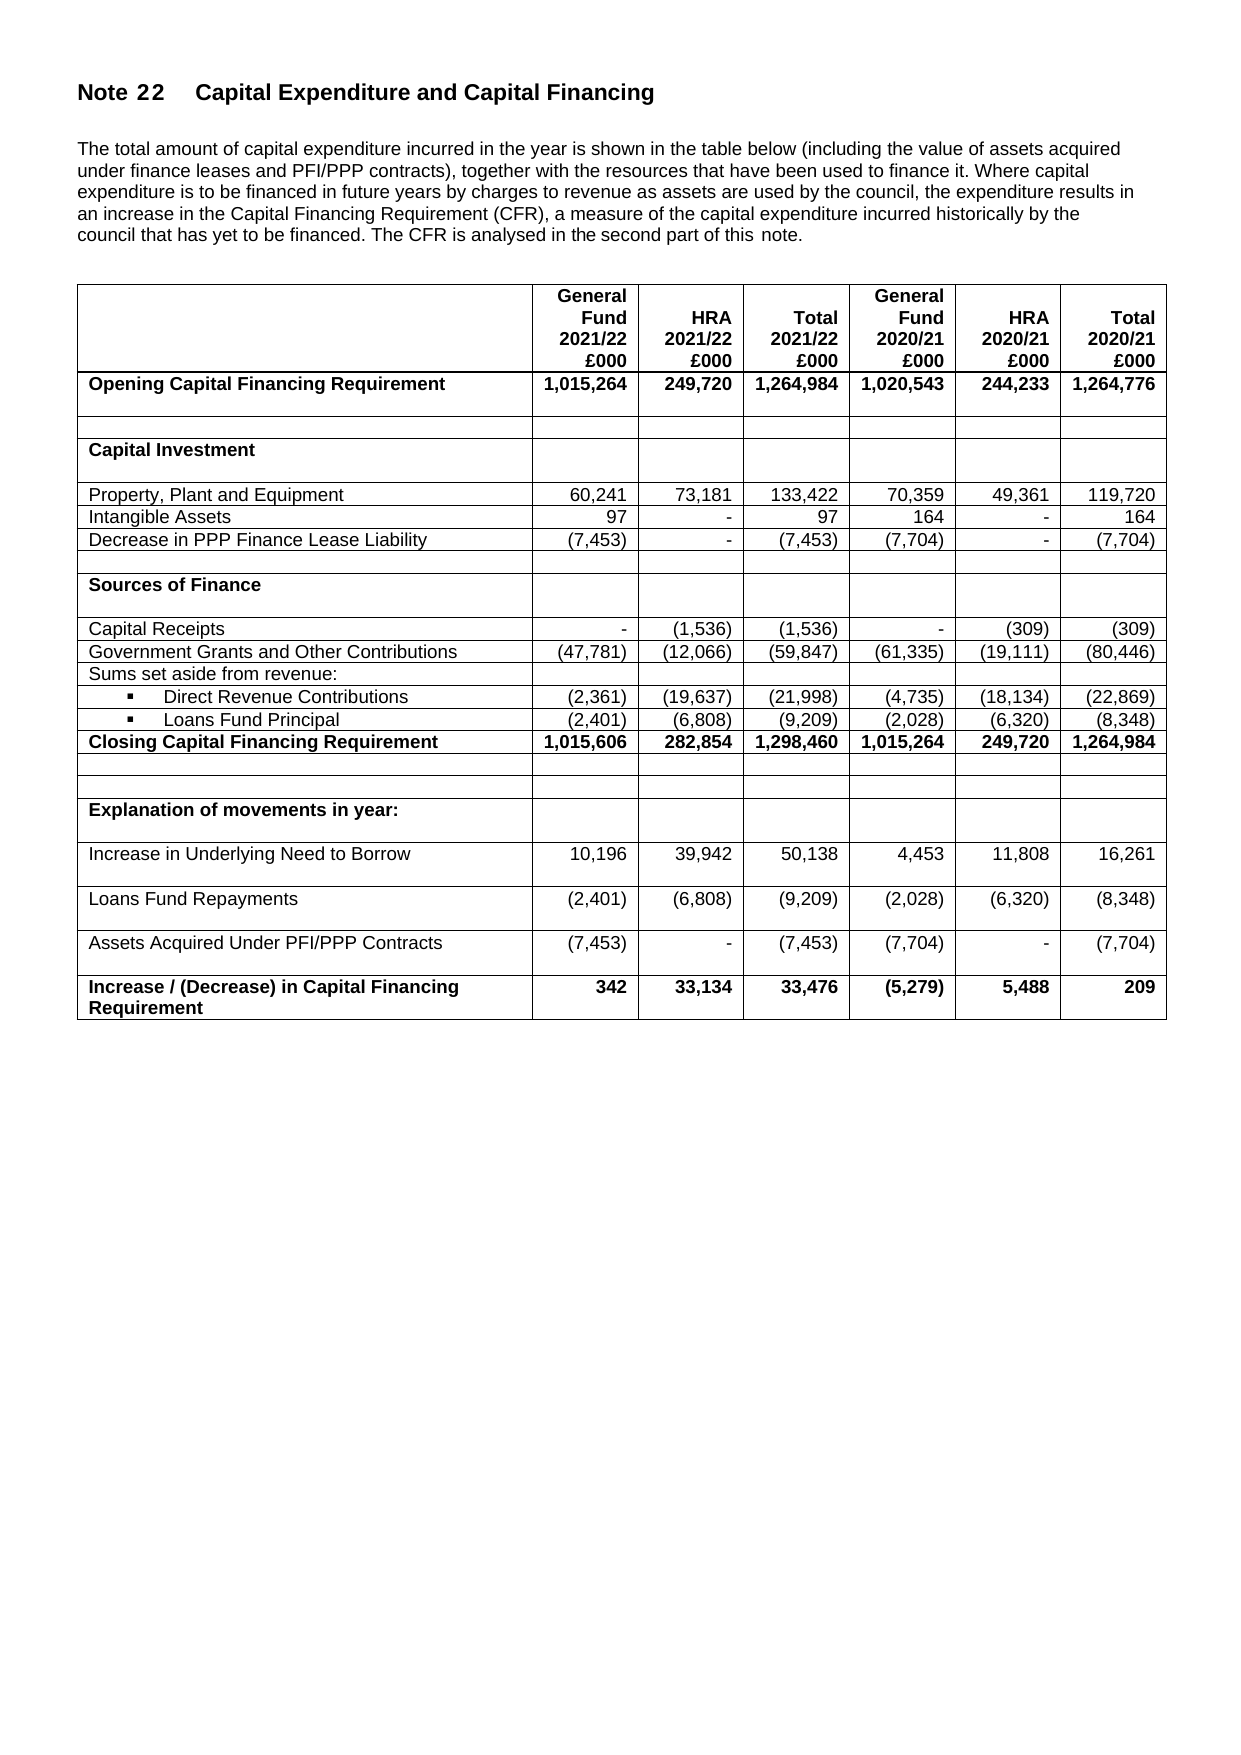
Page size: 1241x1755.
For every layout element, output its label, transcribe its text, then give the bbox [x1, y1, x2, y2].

table_header [78, 285, 532, 371]
table_cell [1061, 663, 1166, 685]
table_header General Fund 2020/21 £000 [850, 285, 955, 371]
table_cell 50,138 [744, 843, 849, 886]
table_cell [956, 776, 1060, 798]
table_cell 249,720 [639, 373, 743, 416]
table_cell (6,808) [639, 887, 743, 930]
table_cell [956, 574, 1060, 617]
table_cell [956, 551, 1060, 573]
table_cell Opening Capital Financing Requirement [78, 373, 532, 416]
table_cell 10,196 [533, 843, 638, 886]
table_cell Direct Revenue Contributions [78, 686, 532, 707]
table_cell (7,704) [1061, 931, 1166, 974]
table_cell Sources of Finance [78, 574, 532, 617]
table_cell - [956, 931, 1060, 974]
table_cell [533, 439, 638, 482]
table_cell 1,264,984 [744, 373, 849, 416]
table_cell (19,637) [639, 686, 743, 707]
table_cell (1,536) [639, 618, 743, 639]
table_cell (6,808) [639, 709, 743, 730]
table_cell Decrease in PPP Finance Lease Liability [78, 529, 532, 550]
table_cell [744, 754, 849, 775]
table_cell [639, 417, 743, 438]
table_cell (309) [1061, 618, 1166, 639]
table_cell [956, 799, 1060, 842]
table_cell [533, 417, 638, 438]
table_cell [744, 551, 849, 573]
table_cell (1,536) [744, 618, 849, 639]
table_cell - [956, 506, 1060, 527]
table_cell [78, 776, 532, 798]
table_cell [533, 663, 638, 685]
table_cell [850, 754, 955, 775]
table_cell [533, 776, 638, 798]
table_cell 97 [744, 506, 849, 527]
table_cell [1061, 776, 1166, 798]
table_cell (9,209) [744, 887, 849, 930]
table_cell [639, 663, 743, 685]
table_cell 16,261 [1061, 843, 1166, 886]
table_cell [956, 417, 1060, 438]
table_cell 249,720 [956, 731, 1060, 753]
table_cell (22,869) [1061, 686, 1166, 707]
table_cell 342 [533, 976, 638, 1019]
table_cell [1061, 754, 1166, 775]
table_cell [639, 439, 743, 482]
table_cell [744, 663, 849, 685]
table_cell (61,335) [850, 641, 955, 662]
table_cell [850, 574, 955, 617]
table_cell (47,781) [533, 641, 638, 662]
table_cell (7,453) [744, 931, 849, 974]
table_header General Fund 2021/22 £000 [533, 285, 638, 371]
table_cell [78, 551, 532, 573]
table_cell (8,348) [1061, 887, 1166, 930]
table_cell [744, 439, 849, 482]
table_cell 282,854 [639, 731, 743, 753]
table_cell [533, 574, 638, 617]
table_cell [533, 754, 638, 775]
table_cell Capital Receipts [78, 618, 532, 639]
table_cell [850, 417, 955, 438]
table_cell (80,446) [1061, 641, 1166, 662]
table_cell [744, 417, 849, 438]
table_cell (12,066) [639, 641, 743, 662]
table_cell 164 [850, 506, 955, 527]
table_cell 39,942 [639, 843, 743, 886]
table_cell 1,298,460 [744, 731, 849, 753]
table_cell 5,488 [956, 976, 1060, 1019]
table_cell [533, 799, 638, 842]
table_cell (59,847) [744, 641, 849, 662]
table_cell 60,241 [533, 483, 638, 505]
table_header HRA 2020/21 £000 [956, 285, 1060, 371]
table_cell Loans Fund Repayments [78, 887, 532, 930]
table_cell [956, 663, 1060, 685]
table_header Total 2020/21 £000 [1061, 285, 1166, 371]
table_cell (2,028) [850, 887, 955, 930]
table_cell [639, 776, 743, 798]
table_cell 1,264,984 [1061, 731, 1166, 753]
table_cell [639, 754, 743, 775]
table_cell Property, Plant and Equipment [78, 483, 532, 505]
table_cell [850, 439, 955, 482]
table_cell 209 [1061, 976, 1166, 1019]
table_cell 33,134 [639, 976, 743, 1019]
table_cell (7,453) [533, 529, 638, 550]
table_cell Assets Acquired Under PFI/PPP Contracts [78, 931, 532, 974]
table_cell - [850, 618, 955, 639]
table_cell (18,134) [956, 686, 1060, 707]
table_cell 1,015,606 [533, 731, 638, 753]
text The total amount of capital expenditure incurred in the year is shown in the table below (including the value of assets acquired under finance leases and PFI/PPP contracts), together with the resources that have been used to finance it. Where capital expenditure is to be financed in future years by charges to revenue as assets are used by the council, the expenditure results in an increase in the Capital Financing Requirement (CFR), a measure of the capital expenditure incurred historically by the council that has yet to be financed. The CFR is analysed in the second part of this note. [77, 138, 1139, 246]
table_cell (9,209) [744, 709, 849, 730]
table_cell - [639, 931, 743, 974]
subtitle Note 22 Capital Expenditure and Capital Financing [77, 79, 1167, 106]
table_cell (7,704) [1061, 529, 1166, 550]
table_cell Government Grants and Other Contributions [78, 641, 532, 662]
table_cell Closing Capital Financing Requirement [78, 731, 532, 753]
table_cell (5,279) [850, 976, 955, 1019]
table_cell 33,476 [744, 976, 849, 1019]
table_cell Explanation of movements in year: [78, 799, 532, 842]
table_cell (7,704) [850, 529, 955, 550]
table_cell [744, 574, 849, 617]
table_header Total 2021/22 £000 [744, 285, 849, 371]
table_cell - [639, 506, 743, 527]
table_cell Intangible Assets [78, 506, 532, 527]
table_cell (2,401) [533, 709, 638, 730]
table_cell Loans Fund Principal [78, 709, 532, 730]
table_header HRA 2021/22 £000 [639, 285, 743, 371]
table_cell (2,028) [850, 709, 955, 730]
table_cell (2,361) [533, 686, 638, 707]
table_cell [78, 417, 532, 438]
table_cell [1061, 417, 1166, 438]
table_cell (7,453) [744, 529, 849, 550]
table_cell [850, 663, 955, 685]
table_cell 244,233 [956, 373, 1060, 416]
table_cell (19,111) [956, 641, 1060, 662]
table_cell [1061, 574, 1166, 617]
table_cell [850, 551, 955, 573]
table_cell [639, 551, 743, 573]
table_cell Increase in Underlying Need to Borrow [78, 843, 532, 886]
table_cell (6,320) [956, 709, 1060, 730]
table_cell Increase / (Decrease) in Capital Financing Requirement [78, 976, 532, 1019]
table_cell (7,704) [850, 931, 955, 974]
table_cell (7,453) [533, 931, 638, 974]
table_cell - [533, 618, 638, 639]
table_cell 164 [1061, 506, 1166, 527]
table_cell [956, 439, 1060, 482]
table_cell 1,020,543 [850, 373, 955, 416]
table_cell (4,735) [850, 686, 955, 707]
table_cell [1061, 551, 1166, 573]
table_cell [744, 799, 849, 842]
table_cell 1,015,264 [850, 731, 955, 753]
table_cell (21,998) [744, 686, 849, 707]
table_cell [1061, 799, 1166, 842]
table_cell 119,720 [1061, 483, 1166, 505]
table_cell 11,808 [956, 843, 1060, 886]
table_cell [744, 776, 849, 798]
table_cell 133,422 [744, 483, 849, 505]
table_cell [78, 754, 532, 775]
table_cell [850, 776, 955, 798]
table_cell Capital Investment [78, 439, 532, 482]
table_cell [533, 551, 638, 573]
table_cell 1,264,776 [1061, 373, 1166, 416]
table_cell Sums set aside from revenue: [78, 663, 532, 685]
table_cell 70,359 [850, 483, 955, 505]
table_cell 73,181 [639, 483, 743, 505]
table_cell 1,015,264 [533, 373, 638, 416]
table_cell (309) [956, 618, 1060, 639]
table_cell [1061, 439, 1166, 482]
table_cell (2,401) [533, 887, 638, 930]
table_cell [639, 574, 743, 617]
table_cell (6,320) [956, 887, 1060, 930]
table_cell [639, 799, 743, 842]
table_cell [956, 754, 1060, 775]
table_cell 97 [533, 506, 638, 527]
table_cell - [956, 529, 1060, 550]
table_cell - [639, 529, 743, 550]
table_cell (8,348) [1061, 709, 1166, 730]
table_cell 49,361 [956, 483, 1060, 505]
table_cell [850, 799, 955, 842]
table_cell 4,453 [850, 843, 955, 886]
